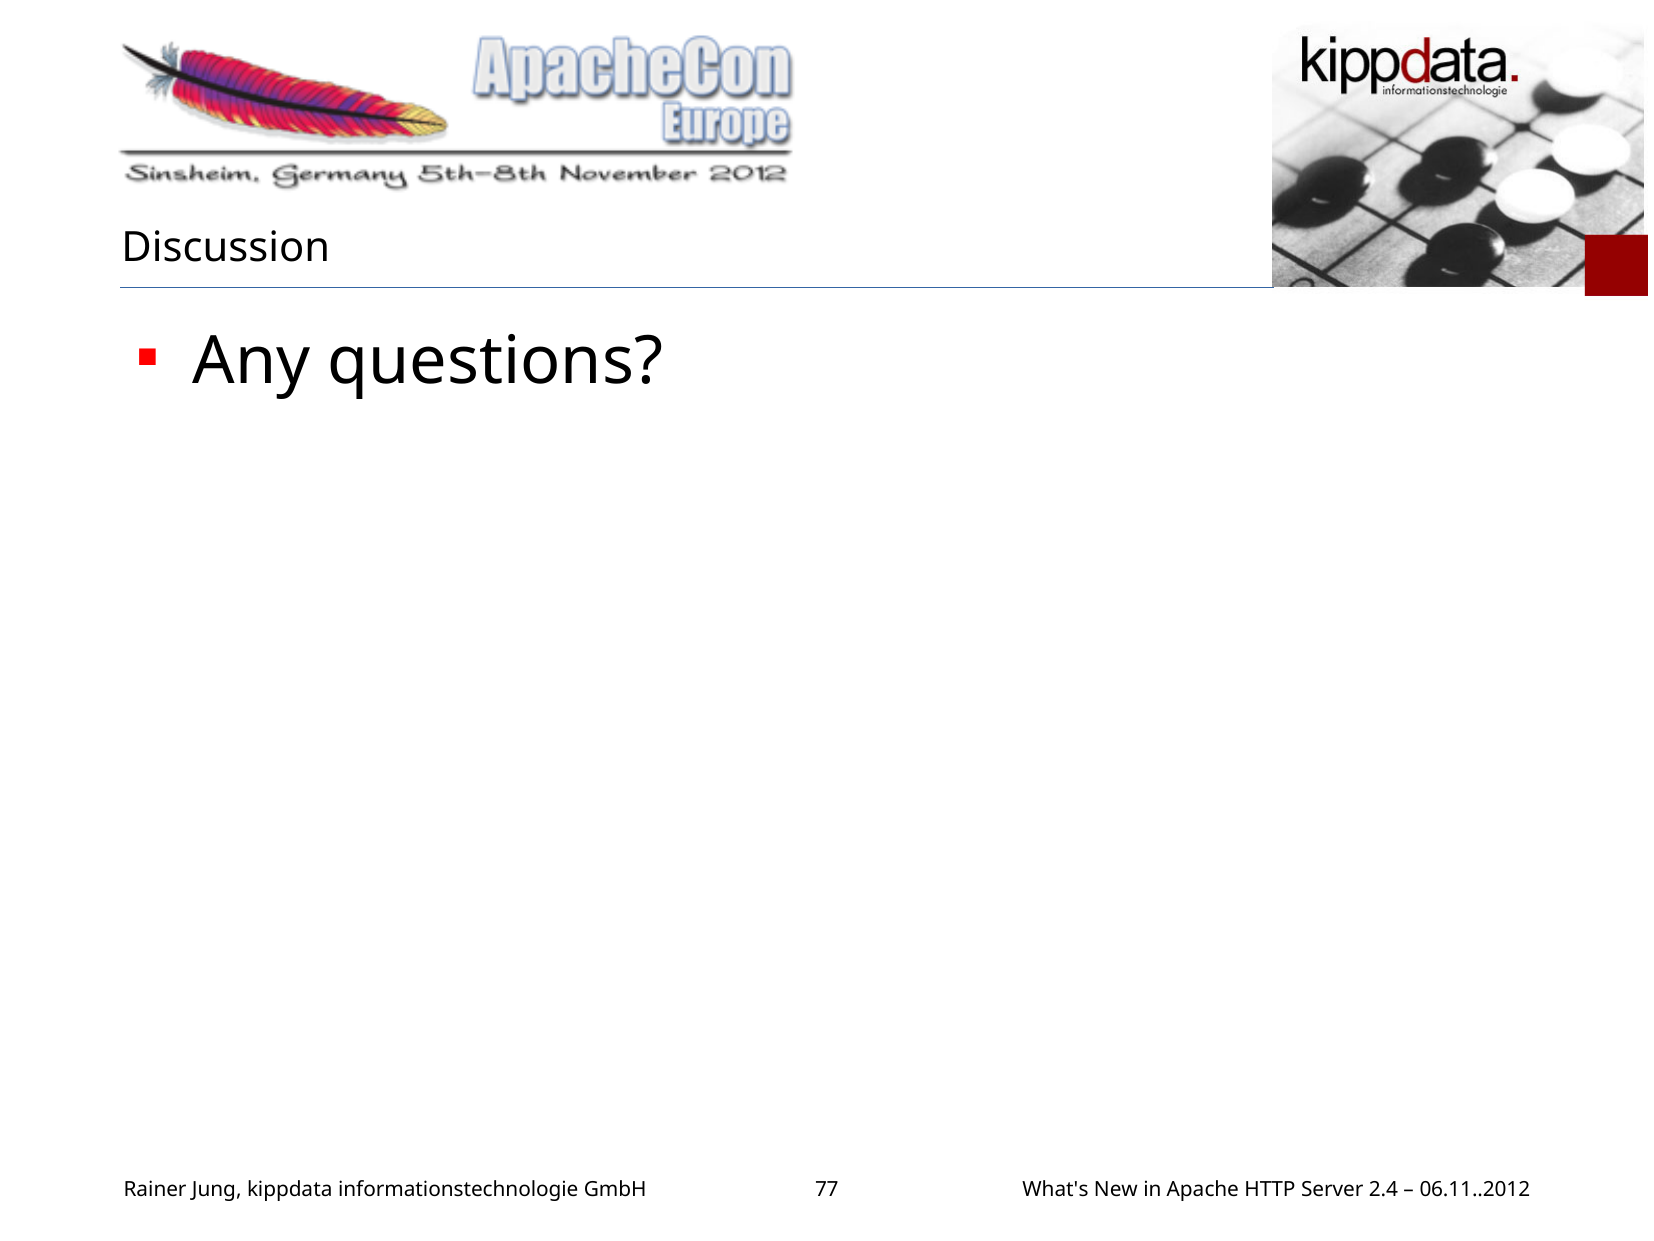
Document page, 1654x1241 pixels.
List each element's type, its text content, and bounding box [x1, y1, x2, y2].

title Discussion [121, 204, 1242, 286]
picture [113, 32, 797, 195]
list Any questions? [121, 312, 1534, 1150]
picture [1272, 5, 1648, 302]
